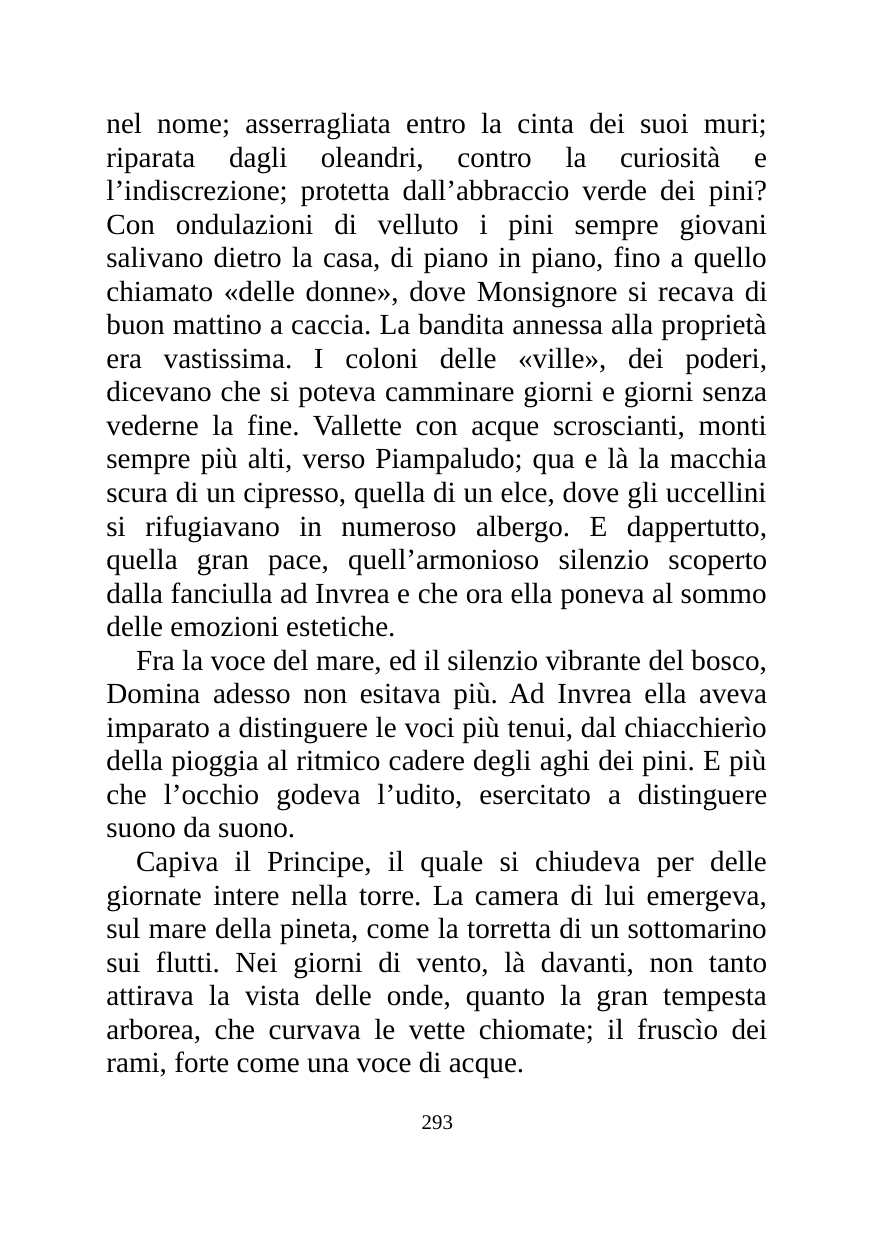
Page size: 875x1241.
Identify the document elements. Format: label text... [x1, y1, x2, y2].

text Fra la voce del mare, ed il silenzio vibrante del bosco, Domina adesso non esitava più. Ad Invrea ella aveva imparato a distinguere le voci più tenui, dal chiacchierìo della pioggia al ritmico cadere degli aghi dei pini. E più che l’occhio godeva l’udito, esercitato a distinguere suono da suono. [106, 643, 768, 844]
text nel nome; asserragliata entro la cinta dei suoi muri; riparata dagli oleandri, contro la curiosità e l’indiscrezione; protetta dall’abbraccio verde dei pini? Con ondulazioni di velluto i pini sempre giovani salivano dietro la casa, di piano in piano, fino a quello chiamato «delle donne», dove Monsignore si recava di buon mattino a caccia. La bandita annessa alla proprietà era vastissima. I coloni delle «ville», dei poderi, dicevano che si poteva camminare giorni e giorni senza vederne la fine. Vallette con acque scroscianti, monti sempre più alti, verso Piampaludo; qua e là la macchia scura di un cipresso, quella di un elce, dove gli uccellini si rifugiavano in numeroso albergo. E dappertutto, quella gran pace, quell’armonioso silenzio scoperto dalla fanciulla ad Invrea e che ora ella poneva al sommo delle emozioni estetiche. [106, 106, 768, 643]
text Capiva il Principe, il quale si chiudeva per delle giornate intere nella torre. La camera di lui emergeva, sul mare della pineta, come la torretta di un sottomarino sui flutti. Nei giorni di vento, là davanti, non tanto attirava la vista delle onde, quanto la gran tempesta arborea, che curvava le vette chiomate; il fruscìo dei rami, forte come una voce di acque. [106, 844, 768, 1079]
